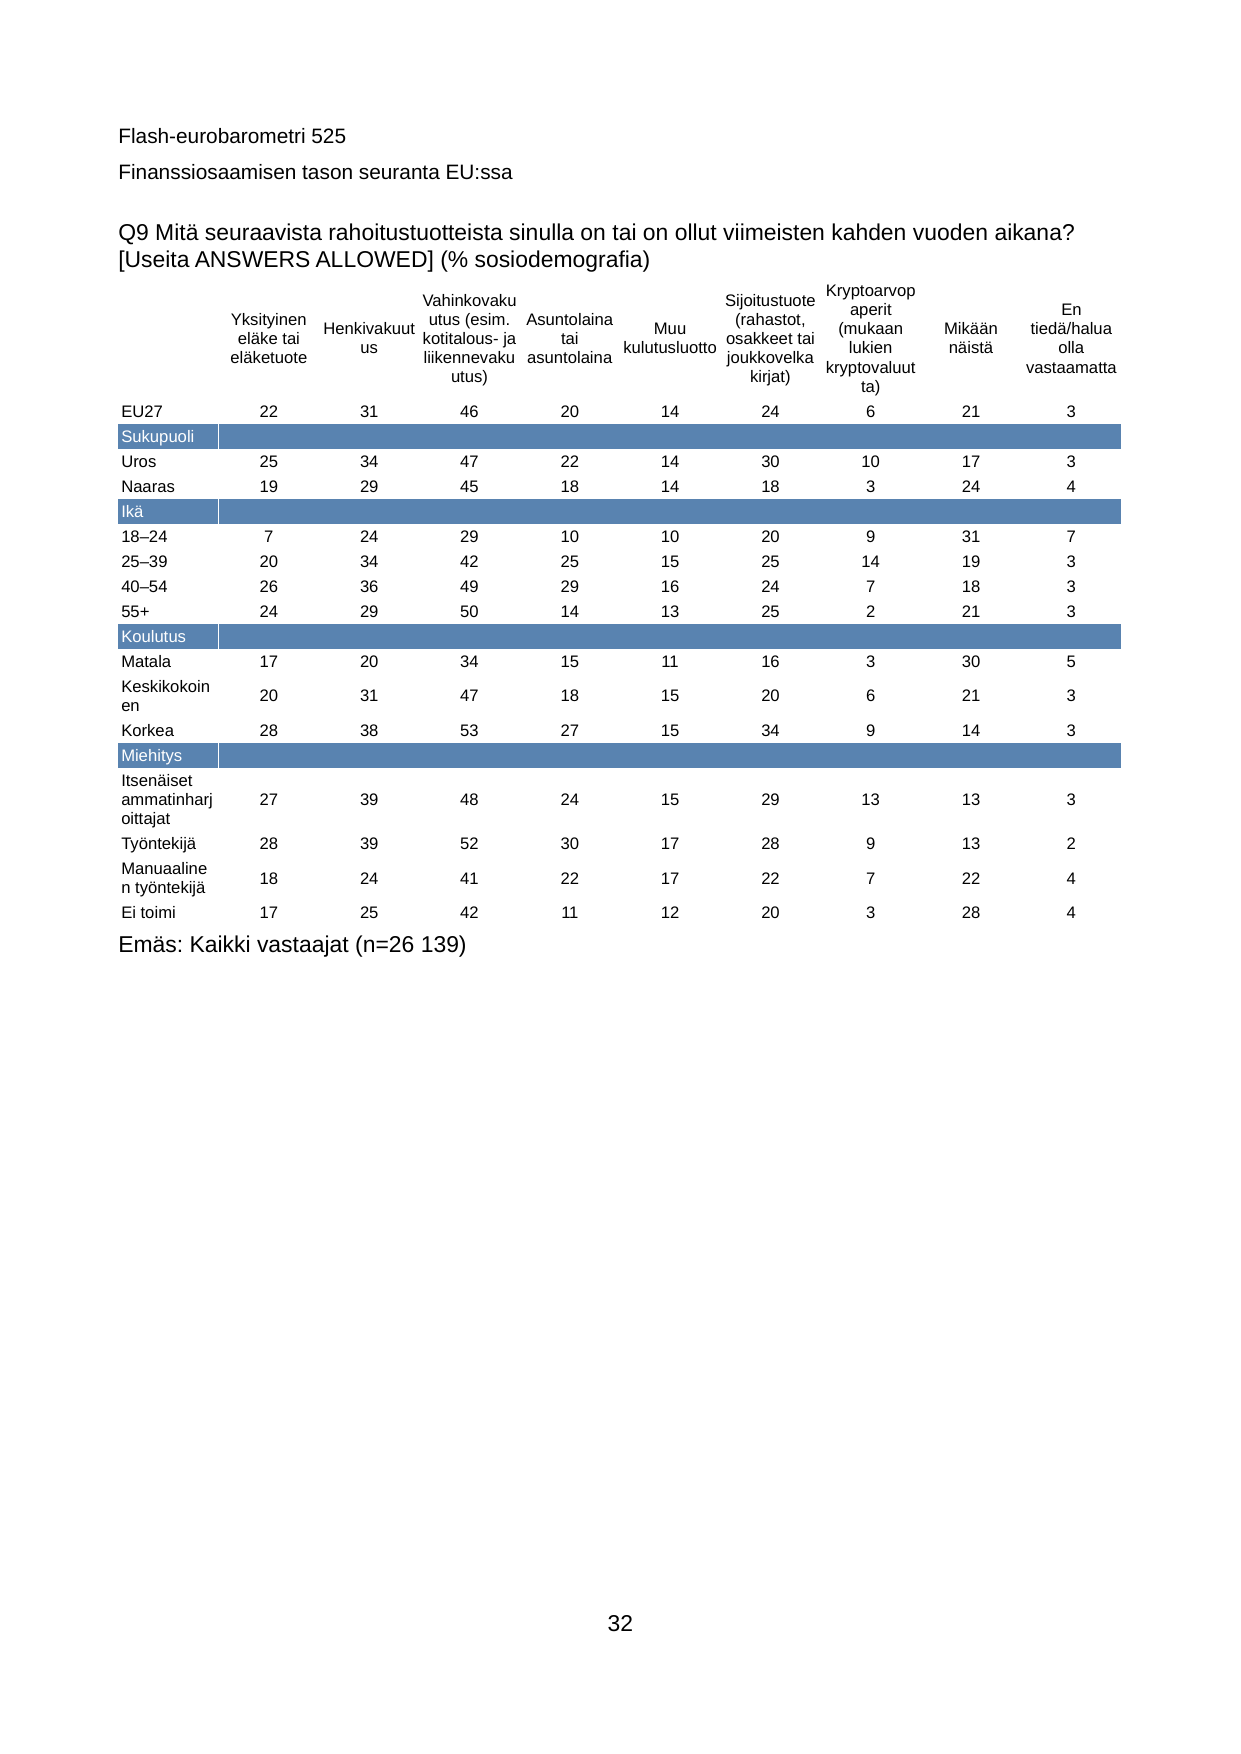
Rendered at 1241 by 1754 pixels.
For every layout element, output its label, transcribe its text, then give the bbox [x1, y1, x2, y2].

table_cell [820, 424, 921, 449]
table_cell 28 [219, 718, 319, 743]
table_cell 24 [921, 474, 1021, 499]
table_cell 30 [720, 449, 820, 474]
table_cell 3 [1021, 449, 1121, 474]
table_cell 14 [620, 449, 720, 474]
table_cell 4 [1021, 474, 1121, 499]
table_cell 9 [820, 524, 921, 549]
table_cell 53 [419, 718, 519, 743]
table_cell [219, 424, 319, 449]
table_cell 6 [820, 399, 921, 424]
table_cell 4 [1021, 856, 1121, 900]
table_cell 29 [519, 574, 620, 599]
table_cell 40–54 [118, 574, 218, 599]
table_cell 29 [720, 768, 820, 831]
table_cell 29 [419, 524, 519, 549]
table_cell 6 [820, 674, 921, 718]
table_header Mikään näistä [921, 278, 1021, 399]
table_cell Korkea [118, 718, 218, 743]
table_cell 31 [921, 524, 1021, 549]
table_cell 25 [219, 449, 319, 474]
table_cell [319, 499, 419, 524]
table_cell [720, 624, 820, 649]
table_cell 10 [820, 449, 921, 474]
table_cell 3 [1021, 549, 1121, 574]
table_cell 34 [319, 549, 419, 574]
table_cell 15 [620, 718, 720, 743]
table_cell 20 [319, 649, 419, 674]
table_cell [419, 743, 519, 768]
table_cell 15 [519, 649, 620, 674]
table_cell 24 [720, 574, 820, 599]
table_cell 13 [921, 768, 1021, 831]
table_cell 20 [219, 674, 319, 718]
table_cell [820, 743, 921, 768]
table_cell 7 [219, 524, 319, 549]
table_cell 22 [519, 856, 620, 900]
table_cell [620, 743, 720, 768]
table_cell 34 [720, 718, 820, 743]
table_cell Naaras [118, 474, 218, 499]
table_cell Koulutus [118, 624, 218, 649]
table_cell [319, 624, 419, 649]
table_cell 22 [921, 856, 1021, 900]
table_cell 24 [219, 599, 319, 624]
table_cell 17 [921, 449, 1021, 474]
table_cell 46 [419, 399, 519, 424]
table_cell [921, 743, 1021, 768]
table_cell 45 [419, 474, 519, 499]
table_cell 29 [319, 599, 419, 624]
table_cell [720, 499, 820, 524]
table_cell 39 [319, 768, 419, 831]
table_cell 7 [820, 574, 921, 599]
table_cell [419, 499, 519, 524]
table_header Vahinkovakuutus (esim. kotitalous- ja liikennevakuutus) [419, 278, 519, 399]
table_cell 3 [1021, 599, 1121, 624]
table_header Asuntolaina tai asuntolaina [519, 278, 620, 399]
table_cell [620, 424, 720, 449]
table_cell 7 [820, 856, 921, 900]
table_cell [620, 499, 720, 524]
table_cell 18 [219, 856, 319, 900]
table_cell 20 [720, 900, 820, 925]
table_cell 21 [921, 599, 1021, 624]
table_cell Ikä [118, 499, 218, 524]
table_cell Keskikokoinen [118, 674, 218, 718]
table_header Muu kulutusluotto [620, 278, 720, 399]
table_cell 27 [219, 768, 319, 831]
table_cell 14 [820, 549, 921, 574]
table_cell 2 [820, 599, 921, 624]
table_cell 31 [319, 399, 419, 424]
table_cell 13 [620, 599, 720, 624]
table_cell 14 [620, 399, 720, 424]
table_cell 48 [419, 768, 519, 831]
table_cell Työntekijä [118, 831, 218, 856]
table_cell 11 [519, 900, 620, 925]
table_header Kryptoarvopaperit (mukaan lukien kryptovaluutta) [820, 278, 921, 399]
table_cell 12 [620, 900, 720, 925]
table_cell 24 [319, 856, 419, 900]
table_header Sijoitustuote (rahastot, osakkeet tai joukkovelkakirjat) [720, 278, 820, 399]
table_cell [519, 743, 620, 768]
table_cell 34 [319, 449, 419, 474]
table_cell 30 [921, 649, 1021, 674]
table_cell 47 [419, 449, 519, 474]
table_cell 27 [519, 718, 620, 743]
table_cell [720, 424, 820, 449]
table_cell 15 [620, 674, 720, 718]
table_cell 13 [820, 768, 921, 831]
table_cell 3 [1021, 574, 1121, 599]
table_cell 22 [519, 449, 620, 474]
text Q9 Mitä seuraavista rahoitustuotteista sinulla on tai on ollut viimeisten kahden vuoden aikana? [Useita ANSWERS ALLOWED] (% sosiodemografia) [118, 219, 1122, 272]
table_cell 28 [720, 831, 820, 856]
table_cell 16 [720, 649, 820, 674]
table_cell Uros [118, 449, 218, 474]
table_cell 20 [519, 399, 620, 424]
table_cell 14 [620, 474, 720, 499]
table_cell 9 [820, 831, 921, 856]
table_cell [519, 624, 620, 649]
table_cell [219, 499, 319, 524]
table_cell 42 [419, 549, 519, 574]
table_cell 30 [519, 831, 620, 856]
table_cell 20 [720, 524, 820, 549]
table_cell 13 [921, 831, 1021, 856]
table_cell 3 [1021, 399, 1121, 424]
table_cell 3 [820, 900, 921, 925]
table_cell 11 [620, 649, 720, 674]
table_cell EU27 [118, 399, 218, 424]
table_cell 26 [219, 574, 319, 599]
table_cell 36 [319, 574, 419, 599]
table_cell 25 [720, 599, 820, 624]
table_cell 19 [219, 474, 319, 499]
table_cell 24 [519, 768, 620, 831]
table_cell Manuaalinen työntekijä [118, 856, 218, 900]
table_cell [219, 624, 319, 649]
table_cell 17 [219, 649, 319, 674]
table_cell 15 [620, 768, 720, 831]
table_cell 28 [921, 900, 1021, 925]
table_cell 49 [419, 574, 519, 599]
table_cell 3 [1021, 718, 1121, 743]
table_cell 25–39 [118, 549, 218, 574]
table_cell 55+ [118, 599, 218, 624]
table_cell [319, 424, 419, 449]
table_cell Miehitys [118, 743, 218, 768]
table_cell 21 [921, 399, 1021, 424]
table_cell 24 [720, 399, 820, 424]
table_cell 31 [319, 674, 419, 718]
table_header Yksityinen eläke tai eläketuote [219, 278, 319, 399]
table_cell 18 [720, 474, 820, 499]
table_cell [820, 624, 921, 649]
table_header Henkivakuutus [319, 278, 419, 399]
table_cell Itsenäiset ammatinharjoittajat [118, 768, 218, 831]
table_cell 20 [720, 674, 820, 718]
table_cell [1021, 624, 1121, 649]
table_cell 25 [519, 549, 620, 574]
table_cell 17 [620, 856, 720, 900]
table_cell 42 [419, 900, 519, 925]
table_cell [519, 424, 620, 449]
table_cell [1021, 499, 1121, 524]
table_cell 22 [720, 856, 820, 900]
table_cell [820, 499, 921, 524]
table_cell Matala [118, 649, 218, 674]
table_cell [921, 424, 1021, 449]
table_cell [519, 499, 620, 524]
table_header En tiedä/halua olla vastaamatta [1021, 278, 1121, 399]
table_cell 5 [1021, 649, 1121, 674]
table_cell [921, 624, 1021, 649]
table_cell 4 [1021, 900, 1121, 925]
table_cell 18–24 [118, 524, 218, 549]
table_cell 21 [921, 674, 1021, 718]
table_cell [1021, 424, 1121, 449]
table_cell 41 [419, 856, 519, 900]
table_cell 14 [921, 718, 1021, 743]
table_cell [720, 743, 820, 768]
table_cell 3 [820, 649, 921, 674]
table_cell 28 [219, 831, 319, 856]
table_cell 2 [1021, 831, 1121, 856]
table_cell 20 [219, 549, 319, 574]
table_cell 18 [519, 674, 620, 718]
table_cell 47 [419, 674, 519, 718]
table_cell Ei toimi [118, 900, 218, 925]
table_cell [921, 499, 1021, 524]
table_cell 50 [419, 599, 519, 624]
table_cell 17 [620, 831, 720, 856]
table_cell 15 [620, 549, 720, 574]
table_cell 38 [319, 718, 419, 743]
table_cell 18 [519, 474, 620, 499]
table_header [118, 278, 218, 399]
table_cell [419, 424, 519, 449]
table_cell 25 [720, 549, 820, 574]
table_cell 25 [319, 900, 419, 925]
table_cell [1021, 743, 1121, 768]
table_cell 19 [921, 549, 1021, 574]
table_cell 24 [319, 524, 419, 549]
table_cell [620, 624, 720, 649]
table_cell 34 [419, 649, 519, 674]
table_cell 16 [620, 574, 720, 599]
table_cell 17 [219, 900, 319, 925]
table_cell 3 [820, 474, 921, 499]
table_cell 9 [820, 718, 921, 743]
table_cell Sukupuoli [118, 424, 218, 449]
table_cell 22 [219, 399, 319, 424]
table_cell 39 [319, 831, 419, 856]
table_cell 10 [519, 524, 620, 549]
text Emäs: Kaikki vastaajat (n=26 139) [118, 931, 1122, 958]
table_cell [319, 743, 419, 768]
table_cell [219, 743, 319, 768]
table_cell 10 [620, 524, 720, 549]
table_cell 7 [1021, 524, 1121, 549]
table_cell [419, 624, 519, 649]
table_cell 29 [319, 474, 419, 499]
table_cell 3 [1021, 768, 1121, 831]
table_cell 14 [519, 599, 620, 624]
table_cell 3 [1021, 674, 1121, 718]
table_cell 18 [921, 574, 1021, 599]
table_cell 52 [419, 831, 519, 856]
